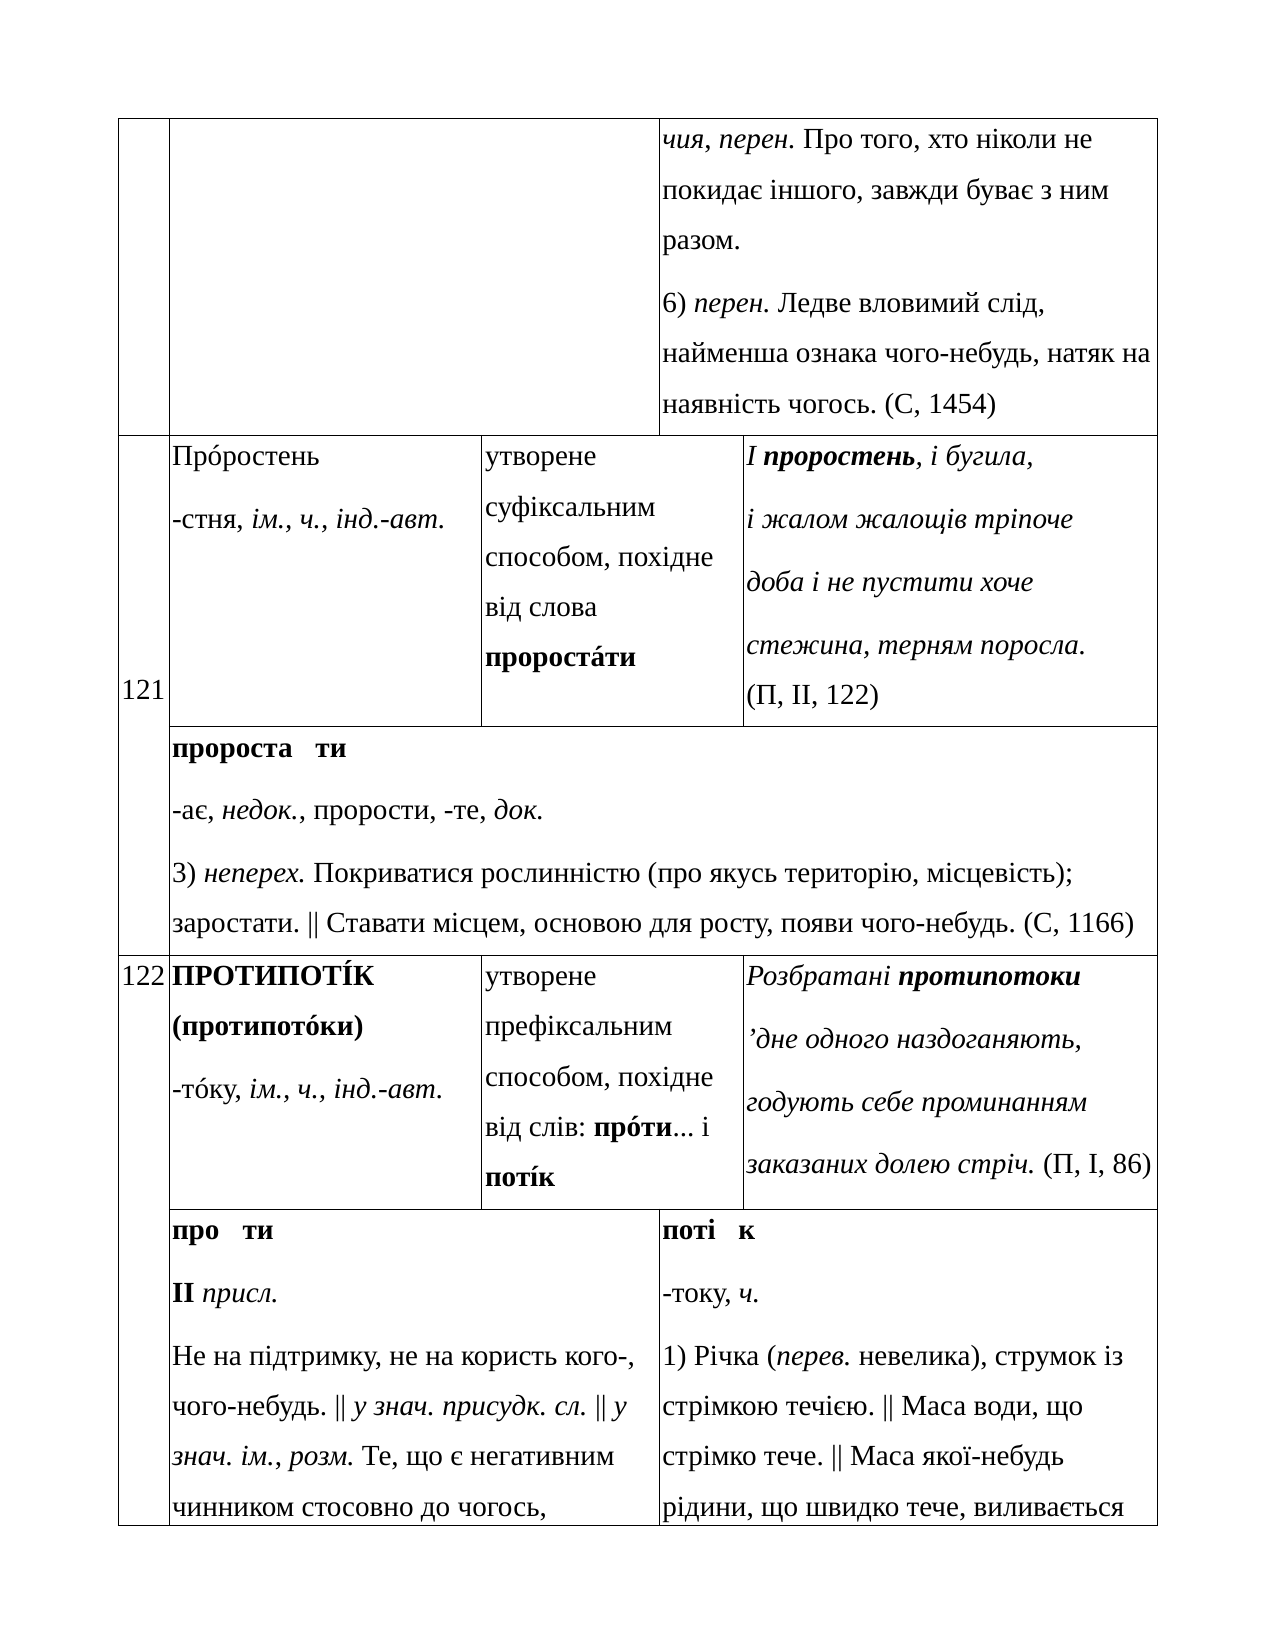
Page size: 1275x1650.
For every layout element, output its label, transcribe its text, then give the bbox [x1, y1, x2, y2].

table_cell проти II присл. Не на підтримку, не на користь кого-, чого-небудь. || у знач. присудк. сл. || у знач. ім., розм. Те, що є негативним чинником стосовно до чогось, [170, 1210, 659, 1525]
table_cell Прóростень -стня, ім., ч., інд.-авт. [170, 436, 481, 726]
table_cell 122 [119, 956, 169, 1525]
table_cell чия, перен. Про того, хто ніколи не покидає іншого, завжди буває з ним разом. 6) перен. Ледве вловимий слід, найменша ознака чого-небудь, натяк на наявність чогось. (С, 1454) [660, 119, 1157, 435]
table_cell І проростень, і бугила, і жалом жалощів тріпоче доба і не пустити хоче стежина, терням поросла. (П, ІІ, 122) [744, 436, 1157, 726]
table_cell потік -току, ч. 1) Річка (перев. невелика), струмок із стрімкою течією. || Маса води, що стрімко тече. || Маса якої-небудь рідини, що швидко тече, виливається [660, 1210, 1157, 1525]
table_cell утворене суфіксальним способом, похідне від слова проростáти [482, 436, 743, 726]
table_cell утворене префіксальним способом, похідне від слів: прóти... і потíк [482, 956, 743, 1208]
table_cell Протипотíк (протипотóки) -тóку, ім., ч., інд.-авт. [170, 956, 481, 1208]
table_cell [119, 119, 169, 435]
table_cell 121 [119, 436, 169, 955]
table_cell проростати -ає, недок., прорости, -те, док. 3) неперех. Покриватися рослинністю (про якусь територію, місцевість); заростати. || Ставати місцем, основою для росту, появи чого-небудь. (С, 1166) [170, 727, 1157, 955]
table_cell Розбратані протипотоки ’дне одного наздоганяють, годують себе проминанням заказаних долею стріч. (П, І, 86) [744, 956, 1157, 1208]
table_cell [170, 119, 659, 435]
